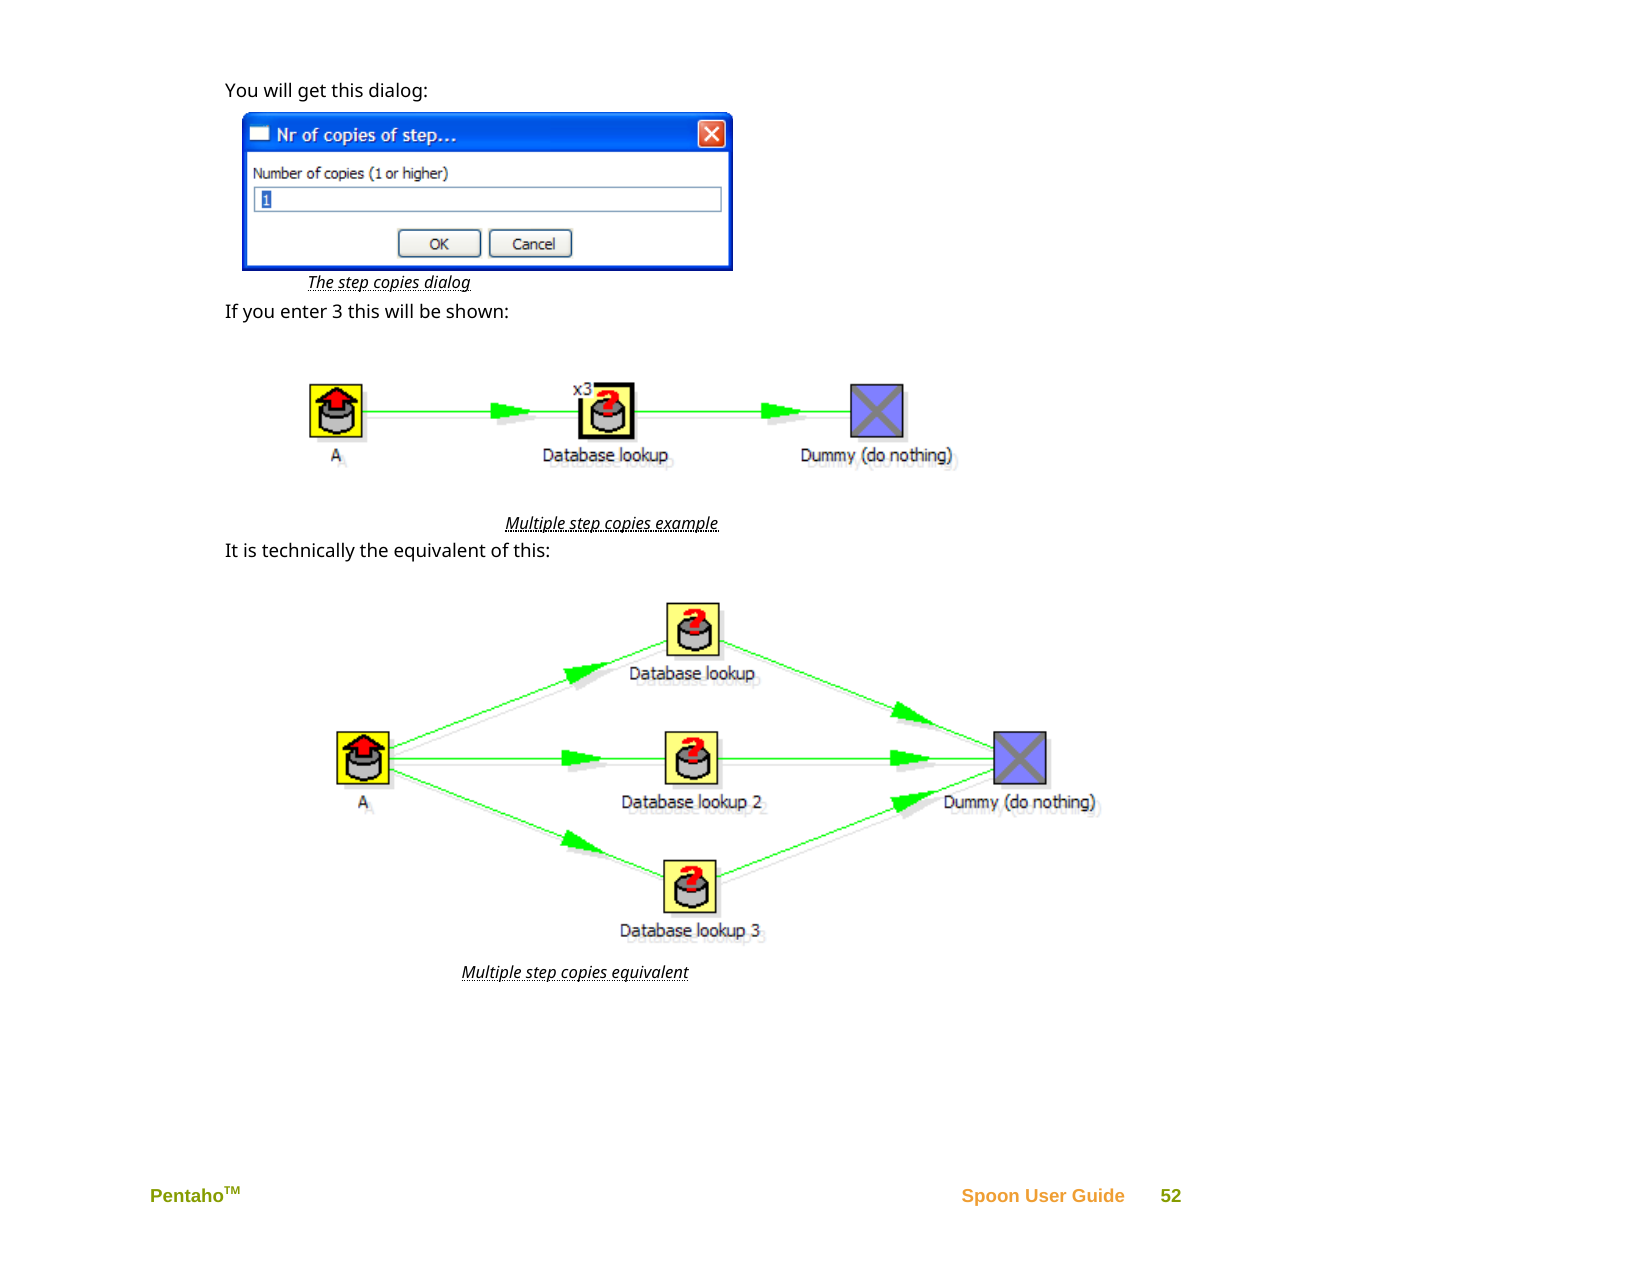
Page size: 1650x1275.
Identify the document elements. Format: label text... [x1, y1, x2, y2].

picture [233, 337, 1035, 512]
picture [235, 592, 1125, 962]
picture [242, 112, 733, 271]
text Multiple step copies example [505, 324, 1226, 534]
text You will get this dialog: [225, 74, 1500, 103]
text If you enter 3 this will be shown: [225, 103, 1500, 324]
text The step copies dialog [307, 271, 748, 293]
text Multiple step copies equivalent [461, 962, 1269, 984]
text [225, 111, 750, 295]
text It is technically the equivalent of this: [225, 324, 1500, 563]
